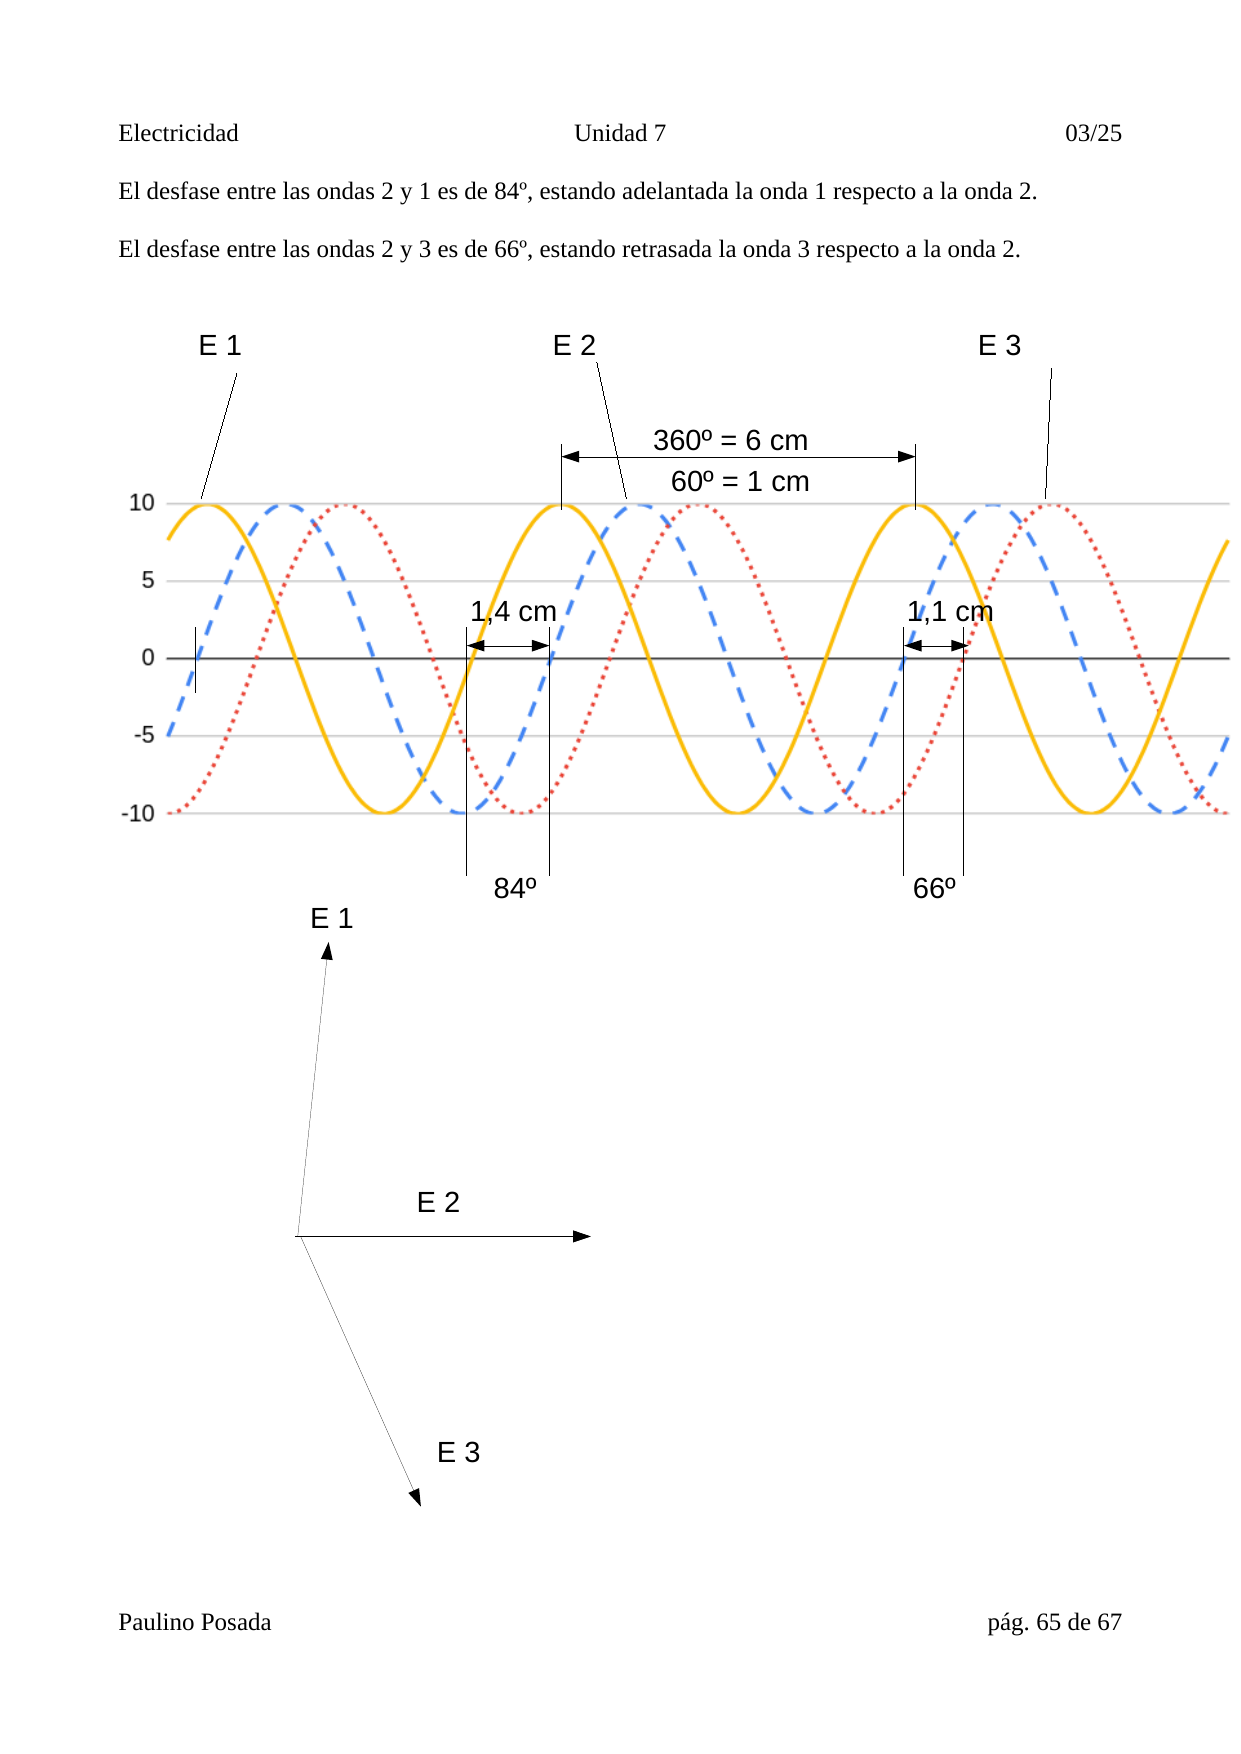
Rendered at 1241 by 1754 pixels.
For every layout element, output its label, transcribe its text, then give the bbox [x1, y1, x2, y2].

text El desfase entre las ondas 2 y 3 es de 66º, estando retrasada la onda 3 respecto a la onda 2. [118, 234, 1122, 263]
text El desfase entre las ondas 2 y 1 es de 84º, estando adelantada la onda 1 respecto a la onda 2. [118, 176, 1122, 205]
picture [467, 647, 549, 828]
picture [118, 490, 1241, 828]
picture [904, 646, 963, 828]
